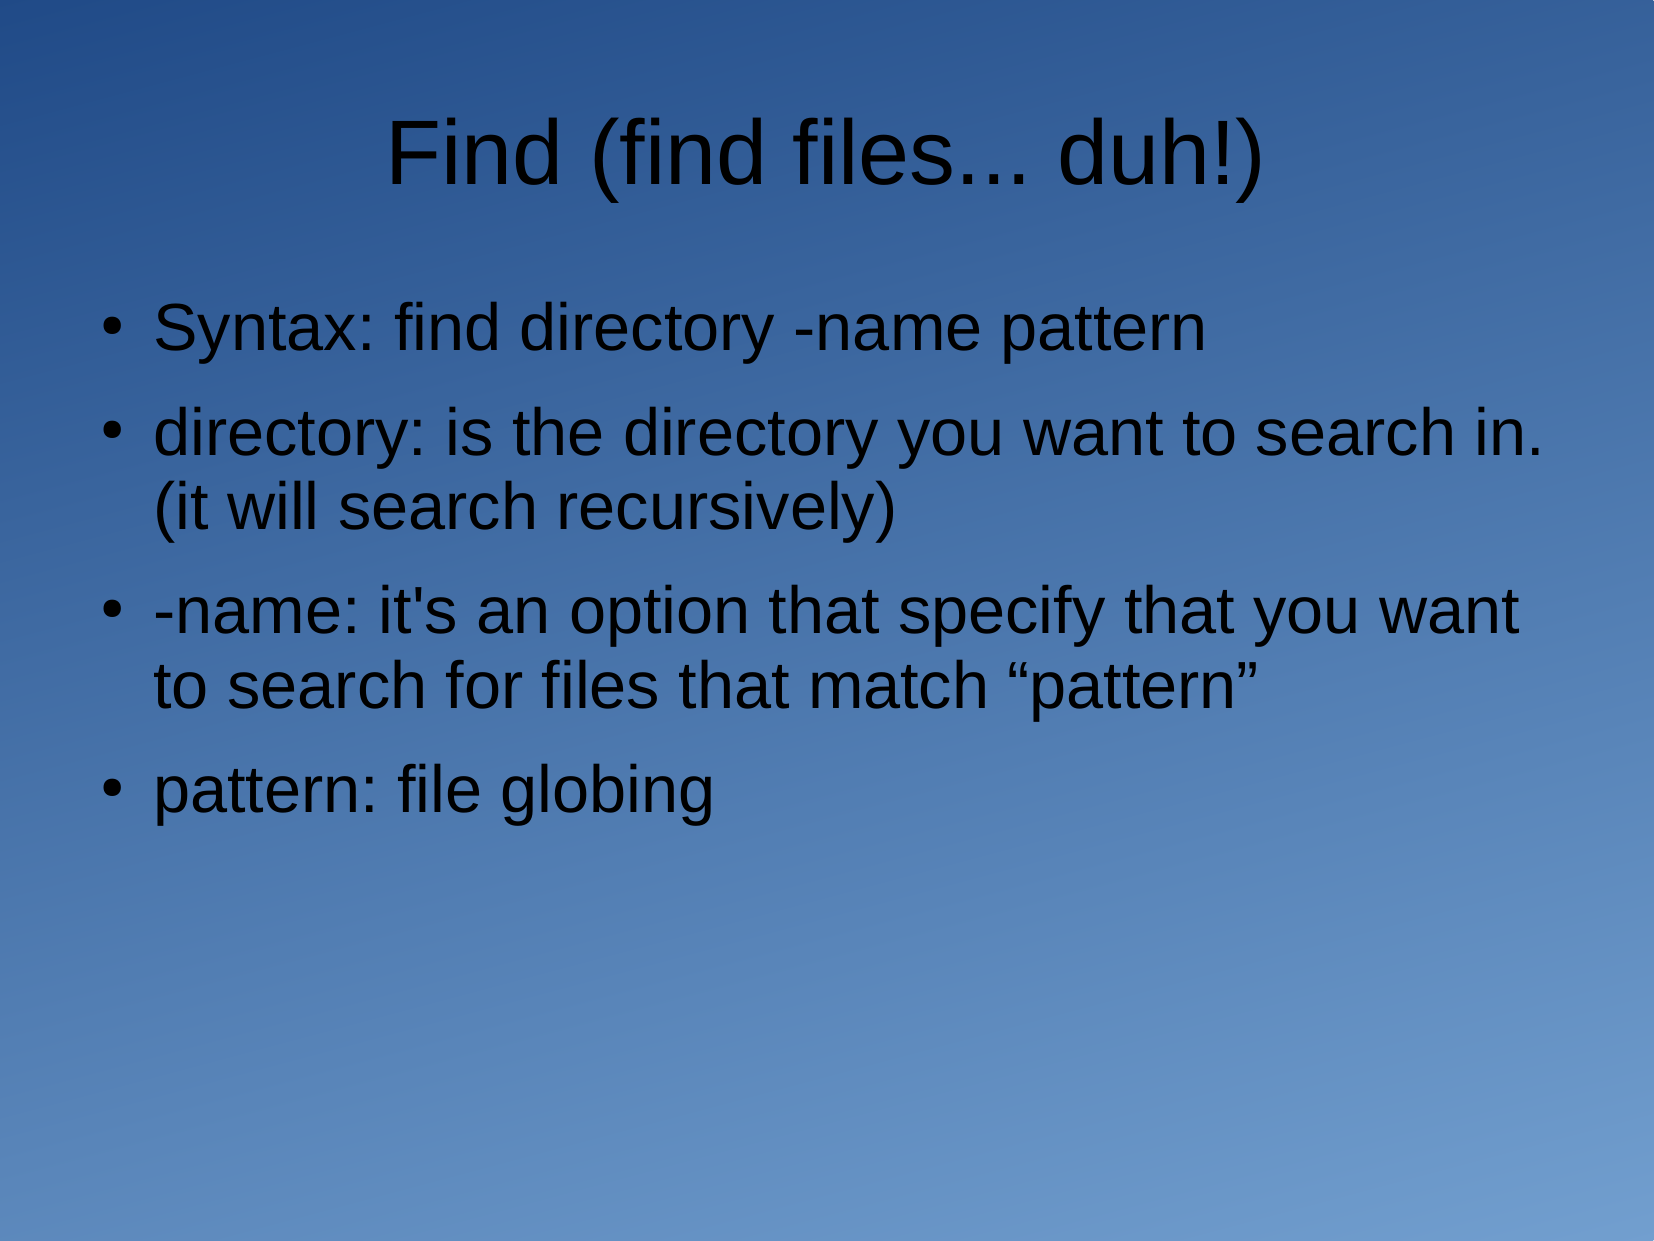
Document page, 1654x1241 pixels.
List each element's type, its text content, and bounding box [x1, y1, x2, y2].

title Find (find files... duh!) [82, 49, 1571, 257]
list Syntax: find directory -name pattern directory: is the directory you want to search in. (it will search recursively) -name: it's an option that specify that you want to search for files that match “pattern” pattern: file globing [82, 290, 1571, 1010]
